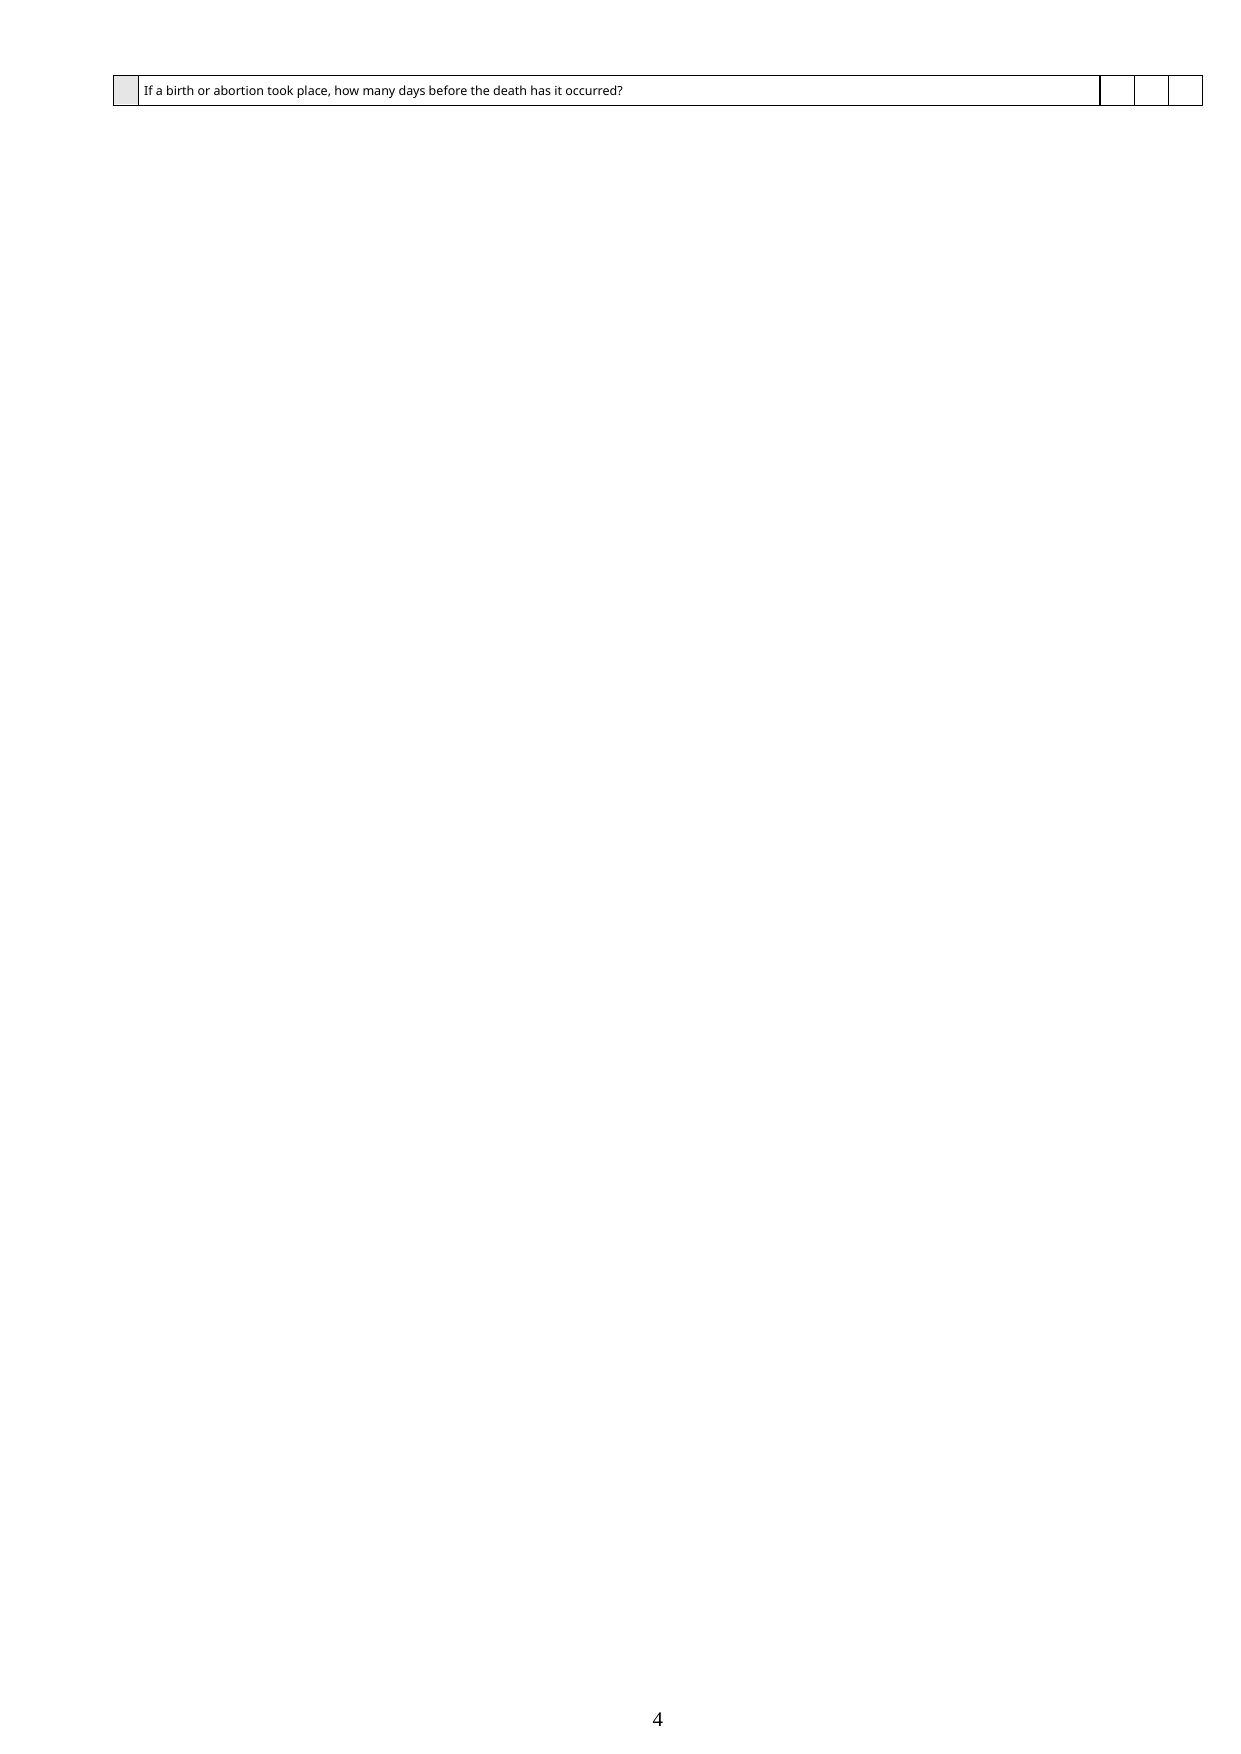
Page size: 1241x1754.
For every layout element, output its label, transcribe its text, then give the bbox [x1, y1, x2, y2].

table_cell [1101, 76, 1134, 104]
table_cell [1135, 76, 1168, 104]
table_cell [114, 76, 138, 104]
table_cell If a birth or abortion took place, how many days before the death has it occurred? [139, 76, 1099, 104]
table_cell [1169, 76, 1202, 104]
